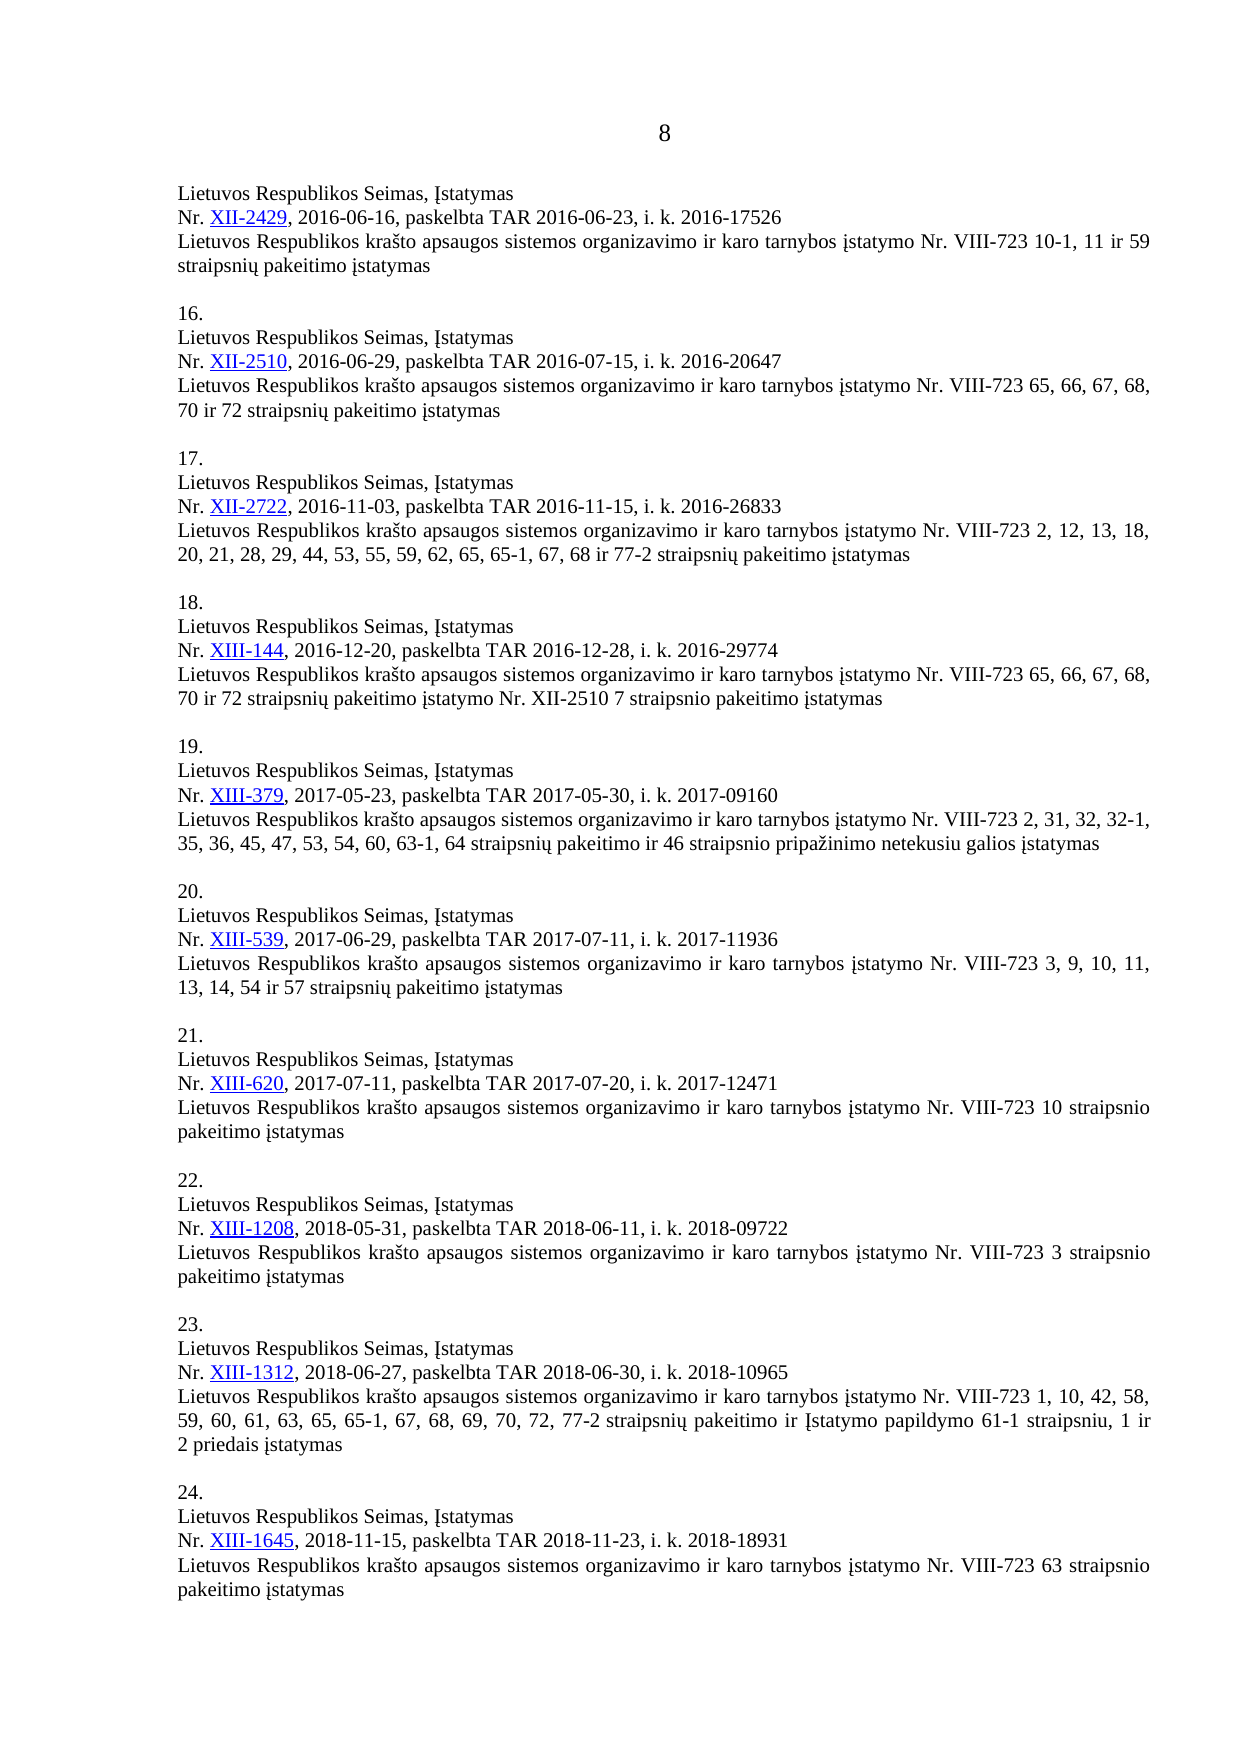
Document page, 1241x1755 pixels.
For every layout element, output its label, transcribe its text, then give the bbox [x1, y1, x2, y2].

text Lietuvos Respublikos Seimas, Įstatymas [177, 181, 1152, 205]
text Nr. XIII-620, 2017-07-11, paskelbta TAR 2017-07-20, i. k. 2017-12471 [177, 1071, 1152, 1095]
text Lietuvos Respublikos Seimas, Įstatymas [177, 325, 1152, 349]
text 20. [177, 879, 1152, 903]
text Nr. XIII-539, 2017-06-29, paskelbta TAR 2017-07-11, i. k. 2017-11936 [177, 927, 1152, 951]
text 24. [177, 1480, 1152, 1504]
text 19. [177, 734, 1152, 758]
text Lietuvos Respublikos krašto apsaugos sistemos organizavimo ir karo tarnybos įstatymo Nr. VIII-723 2, 12, 13, 18, 20, 21, 28, 29, 44, 53, 55, 59, 62, 65, 65-1, 67, 68 ir 77-2 straipsnių pakeitimo įstatymas [177, 518, 1152, 566]
text Lietuvos Respublikos krašto apsaugos sistemos organizavimo ir karo tarnybos įstatymo Nr. VIII-723 65, 66, 67, 68, 70 ir 72 straipsnių pakeitimo įstatymo Nr. XII-2510 7 straipsnio pakeitimo įstatymas [177, 662, 1152, 710]
text 23. [177, 1312, 1152, 1336]
text Nr. XIII-379, 2017-05-23, paskelbta TAR 2017-05-30, i. k. 2017-09160 [177, 782, 1152, 807]
text Lietuvos Respublikos Seimas, Įstatymas [177, 1504, 1152, 1528]
text Lietuvos Respublikos Seimas, Įstatymas [177, 1336, 1152, 1360]
text Lietuvos Respublikos krašto apsaugos sistemos organizavimo ir karo tarnybos įstatymo Nr. VIII-723 65, 66, 67, 68, 70 ir 72 straipsnių pakeitimo įstatymas [177, 373, 1152, 422]
text Lietuvos Respublikos krašto apsaugos sistemos organizavimo ir karo tarnybos įstatymo Nr. VIII-723 10 straipsnio pakeitimo įstatymas [177, 1095, 1152, 1143]
text Nr. XII-2722, 2016-11-03, paskelbta TAR 2016-11-15, i. k. 2016-26833 [177, 494, 1152, 518]
text Nr. XII-2429, 2016-06-16, paskelbta TAR 2016-06-23, i. k. 2016-17526 [177, 205, 1152, 229]
text Lietuvos Respublikos Seimas, Įstatymas [177, 758, 1152, 782]
text Nr. XIII-144, 2016-12-20, paskelbta TAR 2016-12-28, i. k. 2016-29774 [177, 638, 1152, 662]
text Lietuvos Respublikos krašto apsaugos sistemos organizavimo ir karo tarnybos įstatymo Nr. VIII-723 1, 10, 42, 58, 59, 60, 61, 63, 65, 65-1, 67, 68, 69, 70, 72, 77-2 straipsnių pakeitimo ir Įstatymo papildymo 61-1 straipsniu, 1 ir 2 priedais įstatymas [177, 1384, 1152, 1456]
text 22. [177, 1167, 1152, 1192]
text 18. [177, 590, 1152, 614]
text Nr. XIII-1208, 2018-05-31, paskelbta TAR 2018-06-11, i. k. 2018-09722 [177, 1216, 1152, 1240]
text Lietuvos Respublikos Seimas, Įstatymas [177, 1192, 1152, 1216]
text Lietuvos Respublikos krašto apsaugos sistemos organizavimo ir karo tarnybos įstatymo Nr. VIII-723 3, 9, 10, 11, 13, 14, 54 ir 57 straipsnių pakeitimo įstatymas [177, 951, 1152, 999]
text Lietuvos Respublikos krašto apsaugos sistemos organizavimo ir karo tarnybos įstatymo Nr. VIII-723 3 straipsnio pakeitimo įstatymas [177, 1240, 1152, 1288]
text Lietuvos Respublikos Seimas, Įstatymas [177, 903, 1152, 927]
text Lietuvos Respublikos krašto apsaugos sistemos organizavimo ir karo tarnybos įstatymo Nr. VIII-723 10-1, 11 ir 59 straipsnių pakeitimo įstatymas [177, 229, 1152, 277]
text Lietuvos Respublikos Seimas, Įstatymas [177, 470, 1152, 494]
text 21. [177, 1023, 1152, 1047]
text Nr. XII-2510, 2016-06-29, paskelbta TAR 2016-07-15, i. k. 2016-20647 [177, 349, 1152, 373]
text Lietuvos Respublikos krašto apsaugos sistemos organizavimo ir karo tarnybos įstatymo Nr. VIII-723 2, 31, 32, 32-1, 35, 36, 45, 47, 53, 54, 60, 63-1, 64 straipsnių pakeitimo ir 46 straipsnio pripažinimo netekusiu galios įstatymas [177, 807, 1152, 855]
text Lietuvos Respublikos Seimas, Įstatymas [177, 1047, 1152, 1071]
text 17. [177, 446, 1152, 470]
text Lietuvos Respublikos Seimas, Įstatymas [177, 614, 1152, 638]
text 16. [177, 301, 1152, 325]
text Lietuvos Respublikos krašto apsaugos sistemos organizavimo ir karo tarnybos įstatymo Nr. VIII-723 63 straipsnio pakeitimo įstatymas [177, 1552, 1152, 1601]
text Nr. XIII-1312, 2018-06-27, paskelbta TAR 2018-06-30, i. k. 2018-10965 [177, 1360, 1152, 1384]
text Nr. XIII-1645, 2018-11-15, paskelbta TAR 2018-11-23, i. k. 2018-18931 [177, 1528, 1152, 1552]
